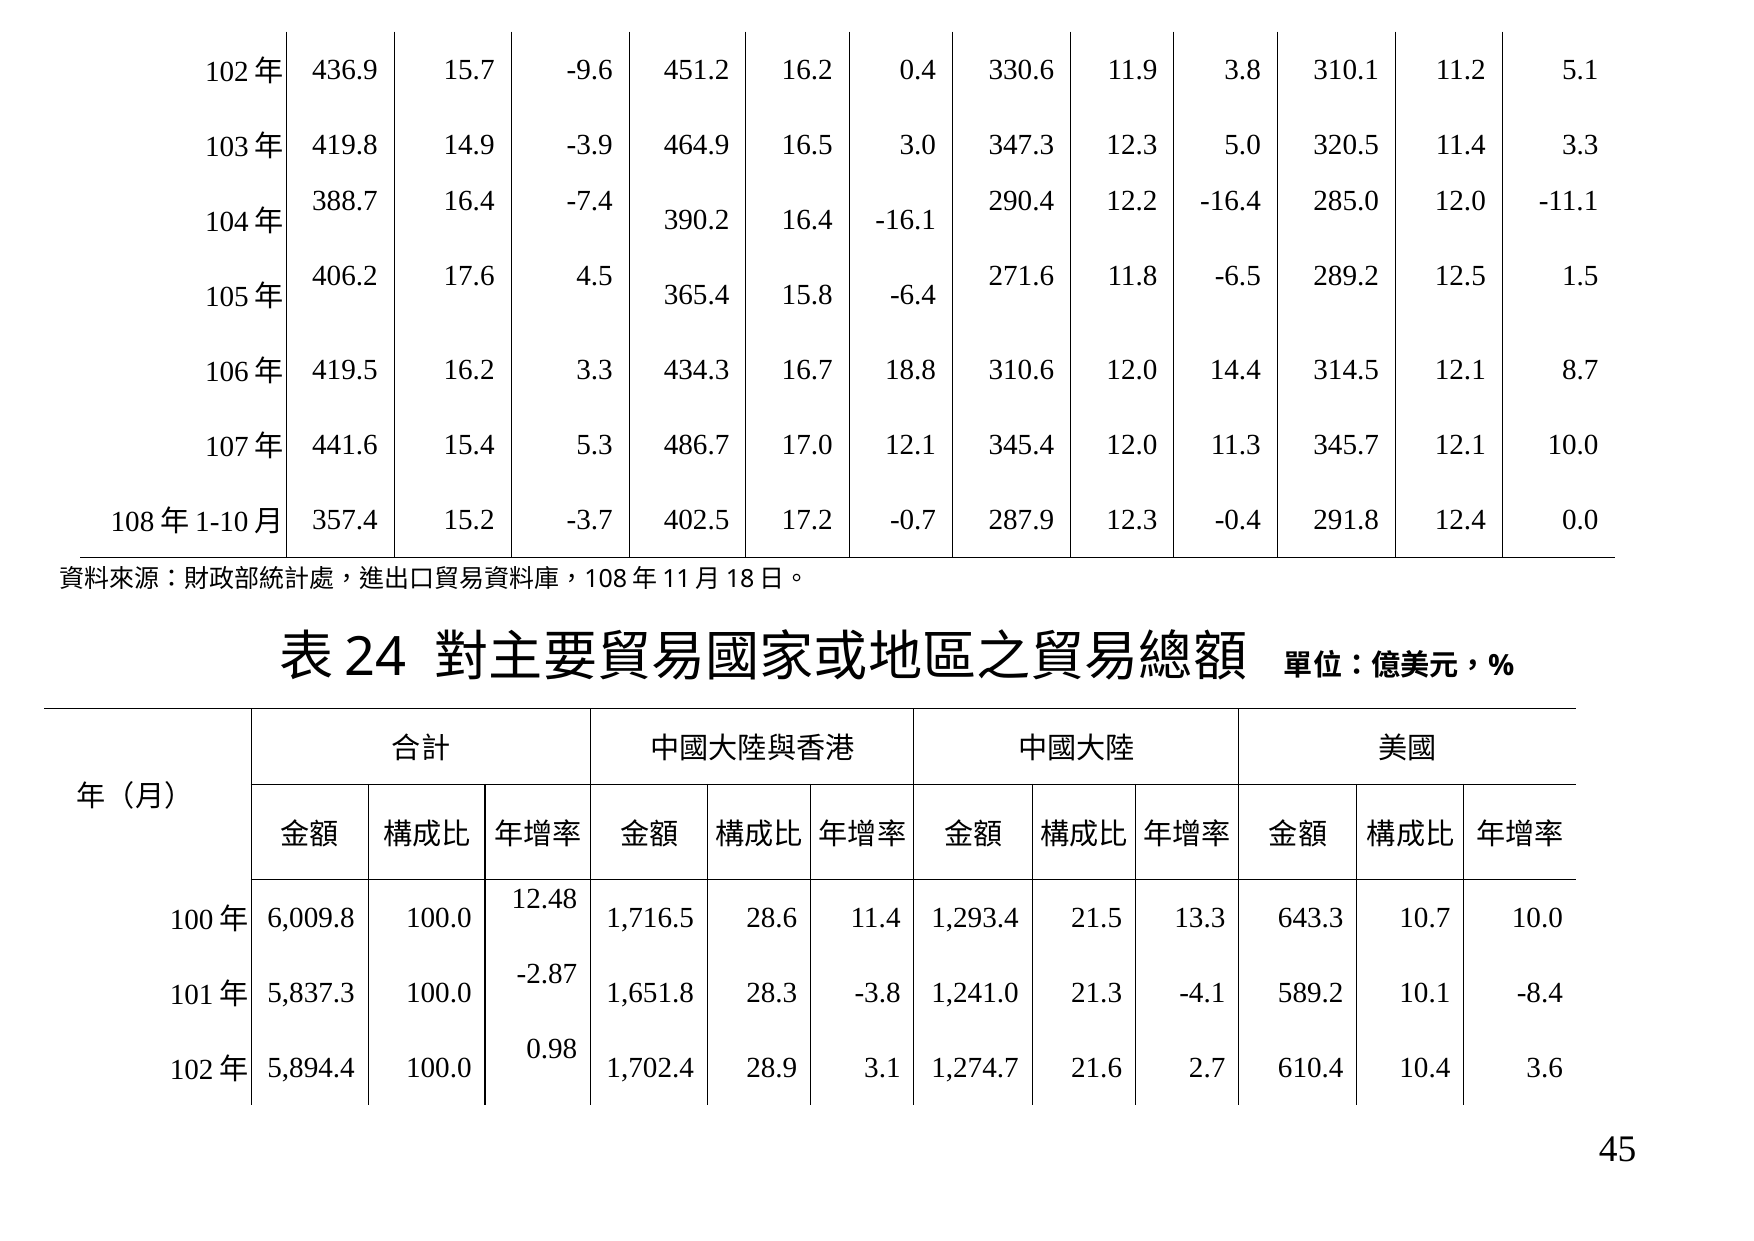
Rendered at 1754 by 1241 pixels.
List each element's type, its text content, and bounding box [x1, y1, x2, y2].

table_cell 6,009.8 [252, 880, 368, 954]
table_cell 3.3 [512, 332, 629, 407]
table_header 中國大陸與香港 [591, 709, 913, 784]
table_cell 406.2 [287, 257, 394, 332]
text 資料來源：財政部統計處，進出口貿易資料庫，108年11月18日。 [59, 558, 1636, 595]
table_cell 14.9 [395, 107, 511, 182]
table_cell 451.2 [630, 32, 745, 107]
table_cell 16.4 [395, 182, 511, 257]
table_cell 291.8 [1278, 482, 1395, 557]
table_cell 12.1 [1396, 407, 1502, 482]
table_cell 103年 [80, 107, 286, 182]
table_cell 610.4 [1239, 1030, 1356, 1104]
table_header 合計 [252, 709, 590, 784]
table_cell -0.7 [850, 482, 952, 557]
table_cell 1,274.7 [914, 1030, 1032, 1104]
table_cell 16.5 [746, 107, 849, 182]
table_cell 105年 [80, 257, 286, 332]
table_cell 12.2 [1071, 182, 1173, 257]
table_cell 100.0 [369, 880, 484, 954]
table_cell 0.4 [850, 32, 952, 107]
table_cell 108年1-10月 [80, 482, 286, 557]
table_cell 1,651.8 [591, 955, 707, 1029]
table_cell -16.1 [850, 182, 952, 257]
table_cell 16.2 [395, 332, 511, 407]
table_cell 11.9 [1071, 32, 1173, 107]
table_cell 28.6 [708, 880, 810, 954]
table_cell 106年 [80, 332, 286, 407]
table_cell 15.8 [746, 257, 849, 332]
table_cell 11.2 [1396, 32, 1502, 107]
table_cell 12.1 [850, 407, 952, 482]
table_cell 12.0 [1071, 332, 1173, 407]
table_cell 102年 [44, 1030, 251, 1104]
table_cell 構成比 [1357, 785, 1463, 878]
table_cell 12.0 [1071, 407, 1173, 482]
table_cell 28.9 [708, 1030, 810, 1104]
table_cell 345.4 [953, 407, 1070, 482]
table_cell 金額 [591, 785, 707, 878]
table_cell 年增率 [1136, 785, 1238, 878]
table_cell 365.4 [630, 257, 745, 332]
table_cell -4.1 [1136, 955, 1238, 1029]
table_cell 643.3 [1239, 880, 1356, 954]
table_cell -9.6 [512, 32, 629, 107]
table_cell 10.7 [1357, 880, 1463, 954]
table_cell 320.5 [1278, 107, 1395, 182]
table_cell 402.5 [630, 482, 745, 557]
table_cell 16.2 [746, 32, 849, 107]
table_header 中國大陸 [914, 709, 1238, 784]
table_cell 年增率 [486, 785, 590, 878]
table_cell 10.4 [1357, 1030, 1463, 1104]
table_cell 1,716.5 [591, 880, 707, 954]
table_cell 12.4 [1396, 482, 1502, 557]
table_cell 構成比 [369, 785, 484, 878]
table_cell 441.6 [287, 407, 394, 482]
table_cell 314.5 [1278, 332, 1395, 407]
table_cell 4.5 [512, 257, 629, 332]
table_cell 285.0 [1278, 182, 1395, 257]
table_cell -3.7 [512, 482, 629, 557]
table_cell 1,293.4 [914, 880, 1032, 954]
table_cell 101年 [44, 955, 251, 1029]
table_cell 100.0 [369, 955, 484, 1029]
table_cell 15.2 [395, 482, 511, 557]
table_cell -8.4 [1464, 955, 1576, 1029]
table_cell -6.4 [850, 257, 952, 332]
table_cell 12.3 [1071, 482, 1173, 557]
table_cell 3.8 [1174, 32, 1277, 107]
table_cell 12.1 [1396, 332, 1502, 407]
table_cell 年增率 [1464, 785, 1576, 878]
table_cell 100.0 [369, 1030, 484, 1104]
table_cell 5,837.3 [252, 955, 368, 1029]
table_cell 3.0 [850, 107, 952, 182]
table_cell 28.3 [708, 955, 810, 1029]
table_cell 15.7 [395, 32, 511, 107]
table_cell 11.3 [1174, 407, 1277, 482]
table_cell -16.4 [1174, 182, 1277, 257]
table_cell 436.9 [287, 32, 394, 107]
table_cell 357.4 [287, 482, 394, 557]
table_cell 310.6 [953, 332, 1070, 407]
table_cell 2.7 [1136, 1030, 1238, 1104]
table_cell 10.0 [1503, 407, 1615, 482]
table_cell 3.3 [1503, 107, 1615, 182]
table_cell 17.2 [746, 482, 849, 557]
table_cell 金額 [914, 785, 1032, 878]
table_cell 5.0 [1174, 107, 1277, 182]
table_cell -2.87 [486, 955, 590, 1029]
table_cell 16.7 [746, 332, 849, 407]
table_cell 107年 [80, 407, 286, 482]
table_cell 287.9 [953, 482, 1070, 557]
table_cell 18.8 [850, 332, 952, 407]
table_cell 17.0 [746, 407, 849, 482]
table_cell 310.1 [1278, 32, 1395, 107]
table_cell 17.6 [395, 257, 511, 332]
table_cell 3.1 [811, 1030, 913, 1104]
table_cell 5,894.4 [252, 1030, 368, 1104]
table_cell 11.4 [811, 880, 913, 954]
table_cell 21.5 [1033, 880, 1135, 954]
table_cell 1.5 [1503, 257, 1615, 332]
table_cell 構成比 [708, 785, 810, 878]
table_cell 13.3 [1136, 880, 1238, 954]
table_cell 347.3 [953, 107, 1070, 182]
table_cell 16.4 [746, 182, 849, 257]
table_cell 1,702.4 [591, 1030, 707, 1104]
table_cell -7.4 [512, 182, 629, 257]
table_cell -11.1 [1503, 182, 1615, 257]
table_cell 330.6 [953, 32, 1070, 107]
table_cell 10.0 [1464, 880, 1576, 954]
table_cell -3.9 [512, 107, 629, 182]
table_cell 12.5 [1396, 257, 1502, 332]
table_cell 0.0 [1503, 482, 1615, 557]
table_cell 年增率 [811, 785, 913, 878]
table_cell 100年 [44, 879, 251, 954]
table_cell 3.6 [1464, 1030, 1576, 1104]
table_cell 12.48 [486, 880, 590, 954]
table_cell 8.7 [1503, 332, 1615, 407]
table_cell 102年 [80, 32, 286, 107]
table_cell 388.7 [287, 182, 394, 257]
table_cell 289.2 [1278, 257, 1395, 332]
table_cell 5.1 [1503, 32, 1615, 107]
subtitle 表24 對主要貿易國家或地區之貿易總額 單位：億美元，% [59, 595, 1636, 708]
table_cell 589.2 [1239, 955, 1356, 1029]
table_cell 10.1 [1357, 955, 1463, 1029]
table_cell 345.7 [1278, 407, 1395, 482]
table_cell 12.0 [1396, 182, 1502, 257]
table_cell 486.7 [630, 407, 745, 482]
table_cell 1,241.0 [914, 955, 1032, 1029]
table_cell 11.8 [1071, 257, 1173, 332]
table_cell 15.4 [395, 407, 511, 482]
table_cell 434.3 [630, 332, 745, 407]
table_cell 464.9 [630, 107, 745, 182]
table_cell 104年 [80, 182, 286, 257]
table_header 美國 [1239, 709, 1576, 784]
table_cell 21.6 [1033, 1030, 1135, 1104]
table_cell 金額 [1239, 785, 1356, 878]
table_cell 271.6 [953, 257, 1070, 332]
table_cell -0.4 [1174, 482, 1277, 557]
table_cell 390.2 [630, 182, 745, 257]
table_cell 12.3 [1071, 107, 1173, 182]
table_cell 290.4 [953, 182, 1070, 257]
table_cell 0.98 [486, 1030, 590, 1104]
table_header 年（月） [44, 709, 251, 878]
table_cell 11.4 [1396, 107, 1502, 182]
table_cell 14.4 [1174, 332, 1277, 407]
table_cell 金額 [252, 785, 368, 878]
table_cell -6.5 [1174, 257, 1277, 332]
table_cell 21.3 [1033, 955, 1135, 1029]
table_cell 419.5 [287, 332, 394, 407]
table_cell -3.8 [811, 955, 913, 1029]
table_cell 5.3 [512, 407, 629, 482]
table_cell 構成比 [1033, 785, 1135, 878]
table_cell 419.8 [287, 107, 394, 182]
